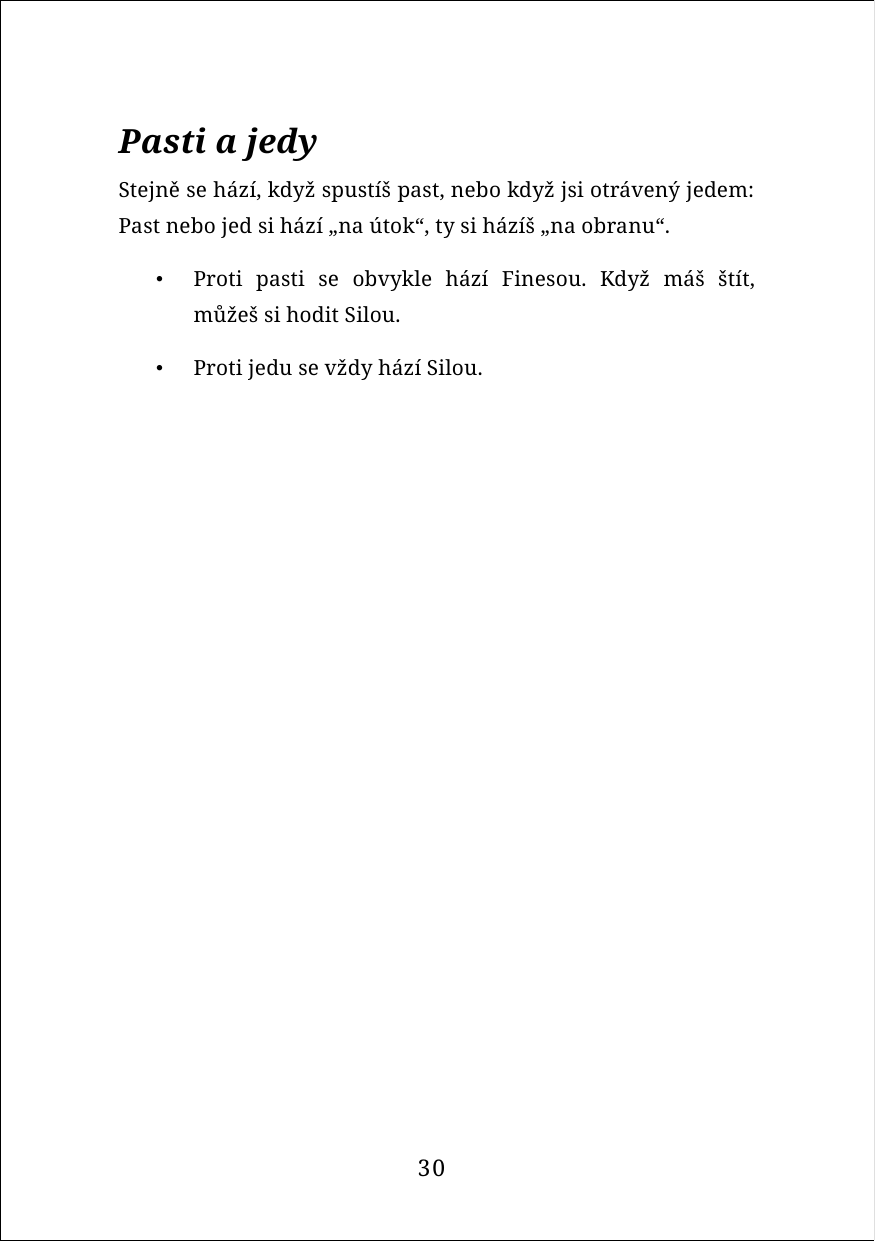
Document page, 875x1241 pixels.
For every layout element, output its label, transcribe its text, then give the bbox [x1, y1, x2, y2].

list Proti jedu se vždy hází Silou. [156, 353, 756, 381]
list Proti pasti se obvykle hází Finesou. Když máš štít, můžeš si hodit Silou. [156, 264, 756, 328]
text Stejně se hází, když spustíš past, nebo když jsi otrávený jedem: Past nebo jed si hází „na útok“, ty si házíš „na obranu“. [118, 175, 756, 239]
subtitle Pasti a jedy [118, 118, 756, 164]
